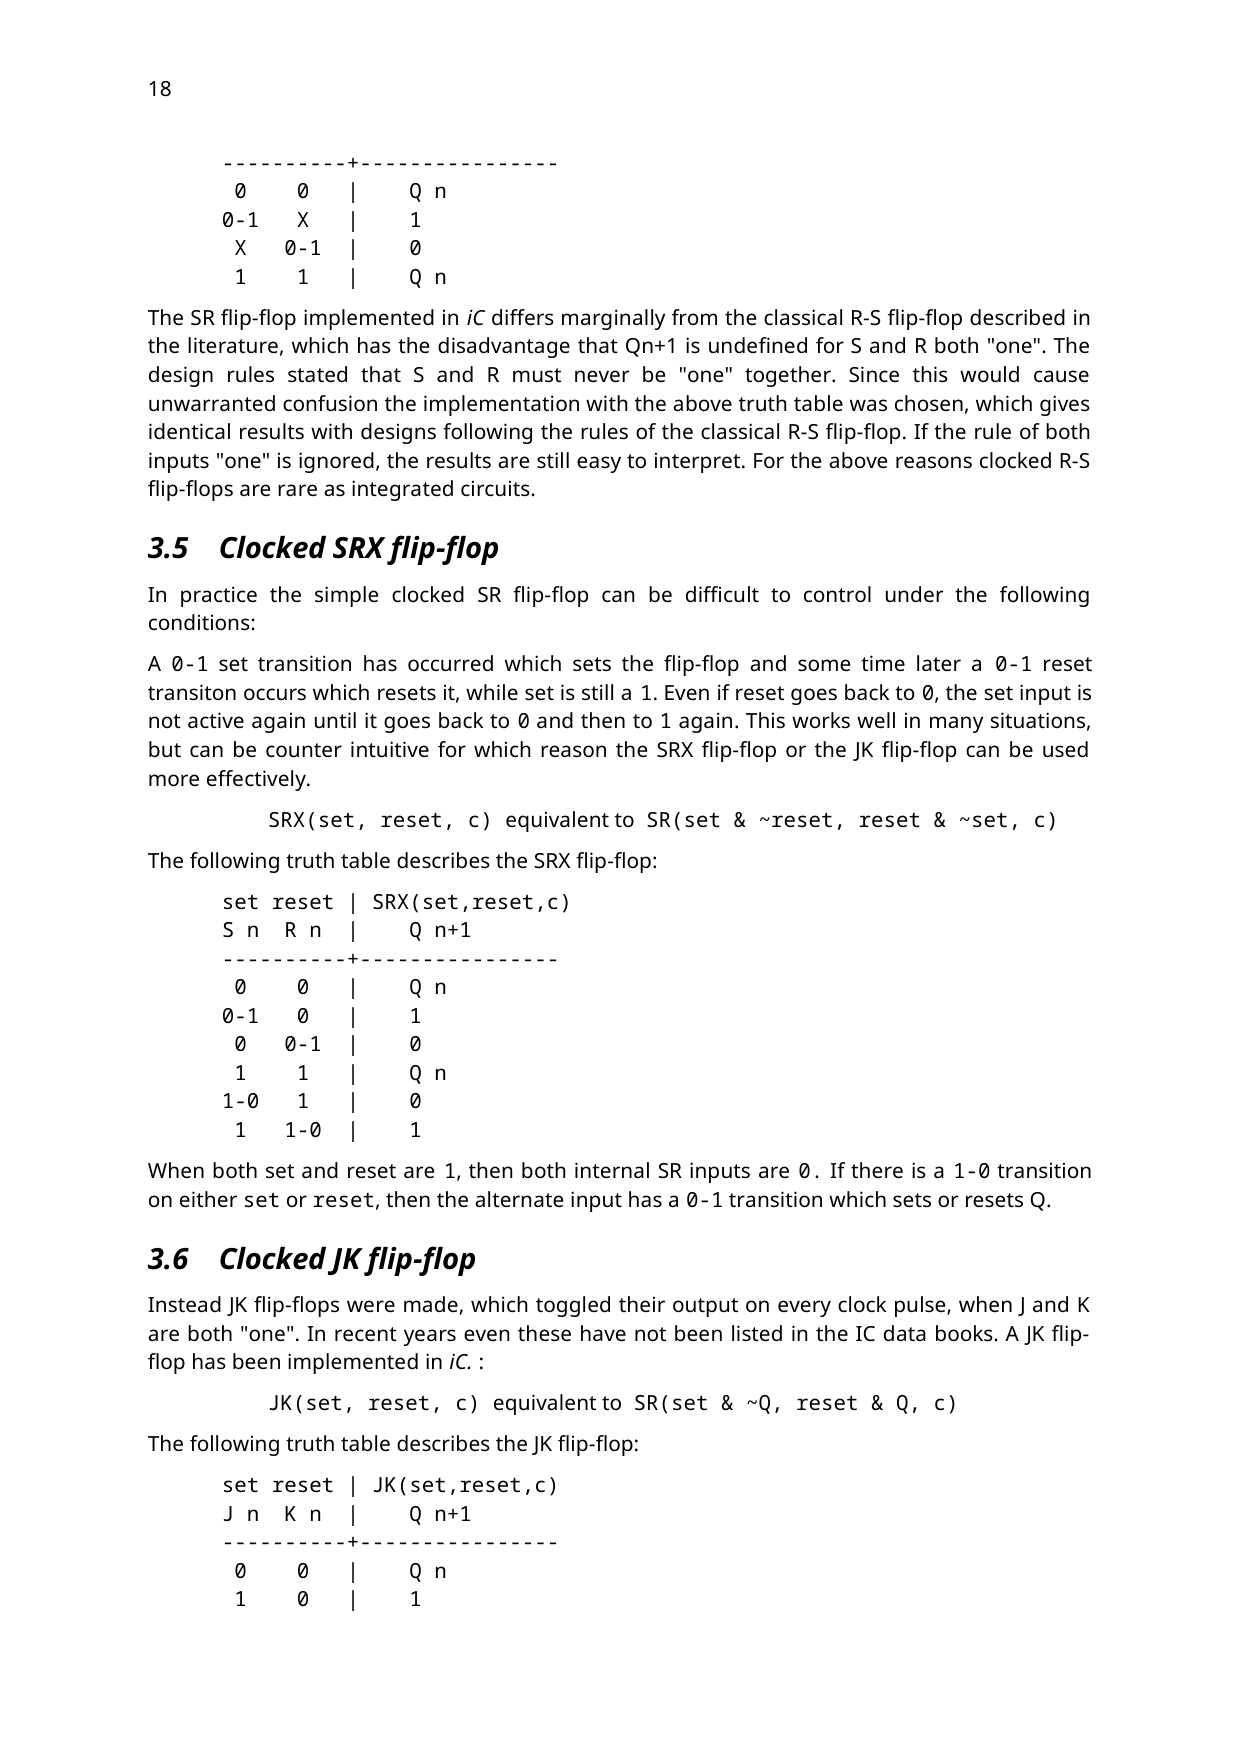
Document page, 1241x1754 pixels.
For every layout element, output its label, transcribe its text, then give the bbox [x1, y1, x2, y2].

text The following truth table describes the JK flip-flop: [148, 1429, 1092, 1458]
text The following truth table describes the SRX flip-flop: [148, 846, 1092, 874]
text A 0-1 set transition has occurred which sets the flip-flop and some time later a 0-1 reset transiton occurs which resets it, while set is still a 1. Even if reset goes back to 0, the set input is not active again until it goes back to 0 and then to 1 again. This works well in many situations, but can be counter intuitive for which reason the SRX flip-flop or the JK flip-flop can be used more effectively. [148, 649, 1092, 792]
text Instead JK flip-flops were made, which toggled their output on every clock pulse, when J and K are both "one". In recent years even these have not been listed in the IC data books. A JK flip-flop has been implemented in iC. : [148, 1290, 1092, 1376]
text set reset | JK(set,reset,c) J n K n | Q n+1 ----------+---------------- 0 0 | Q n 1 0 | 1 [222, 1470, 1092, 1613]
subtitle Clocked JK flip-flop [148, 1238, 1092, 1277]
text In practice the simple clocked SR flip-flop can be difficult to control under the following conditions: [148, 580, 1092, 637]
text JK(set, reset, c) equivalent to SR(set & ~Q, reset & Q, c) [268, 1388, 1092, 1417]
subtitle Clocked SRX flip-flop [148, 528, 1092, 567]
text SRX(set, reset, c) equivalent to SR(set & ~reset, reset & ~set, c) [268, 804, 1092, 833]
text set reset | SRX(set,reset,c) S n R n | Q n+1 ----------+---------------- 0 0 | Q n 0-1 0 | 1 0 0-1 | 0 1 1 | Q n 1-0 1 | 0 1 1-0 | 1 [222, 887, 1092, 1143]
text The SR flip-flop implemented in iC differs marginally from the classical R-S flip-flop described in the literature, which has the disadvantage that Qn+1 is undefined for S and R both "one". The design rules stated that S and R must never be "one" together. Since this would cause unwarranted confusion the implementation with the above truth table was chosen, which gives identical results with designs following the rules of the classical R-S flip-flop. If the rule of both inputs "one" is ignored, the results are still easy to interpret. For the above reasons clocked R-S flip-flops are rare as integrated circuits. [148, 303, 1092, 503]
text When both set and reset are 1, then both internal SR inputs are 0. If there is a 1-0 transition on either set or reset, then the alternate input has a 0-1 transition which sets or resets Q. [148, 1156, 1092, 1213]
text ----------+---------------- 0 0 | Q n 0-1 X | 1 X 0-1 | 0 1 1 | Q n [222, 148, 1092, 290]
